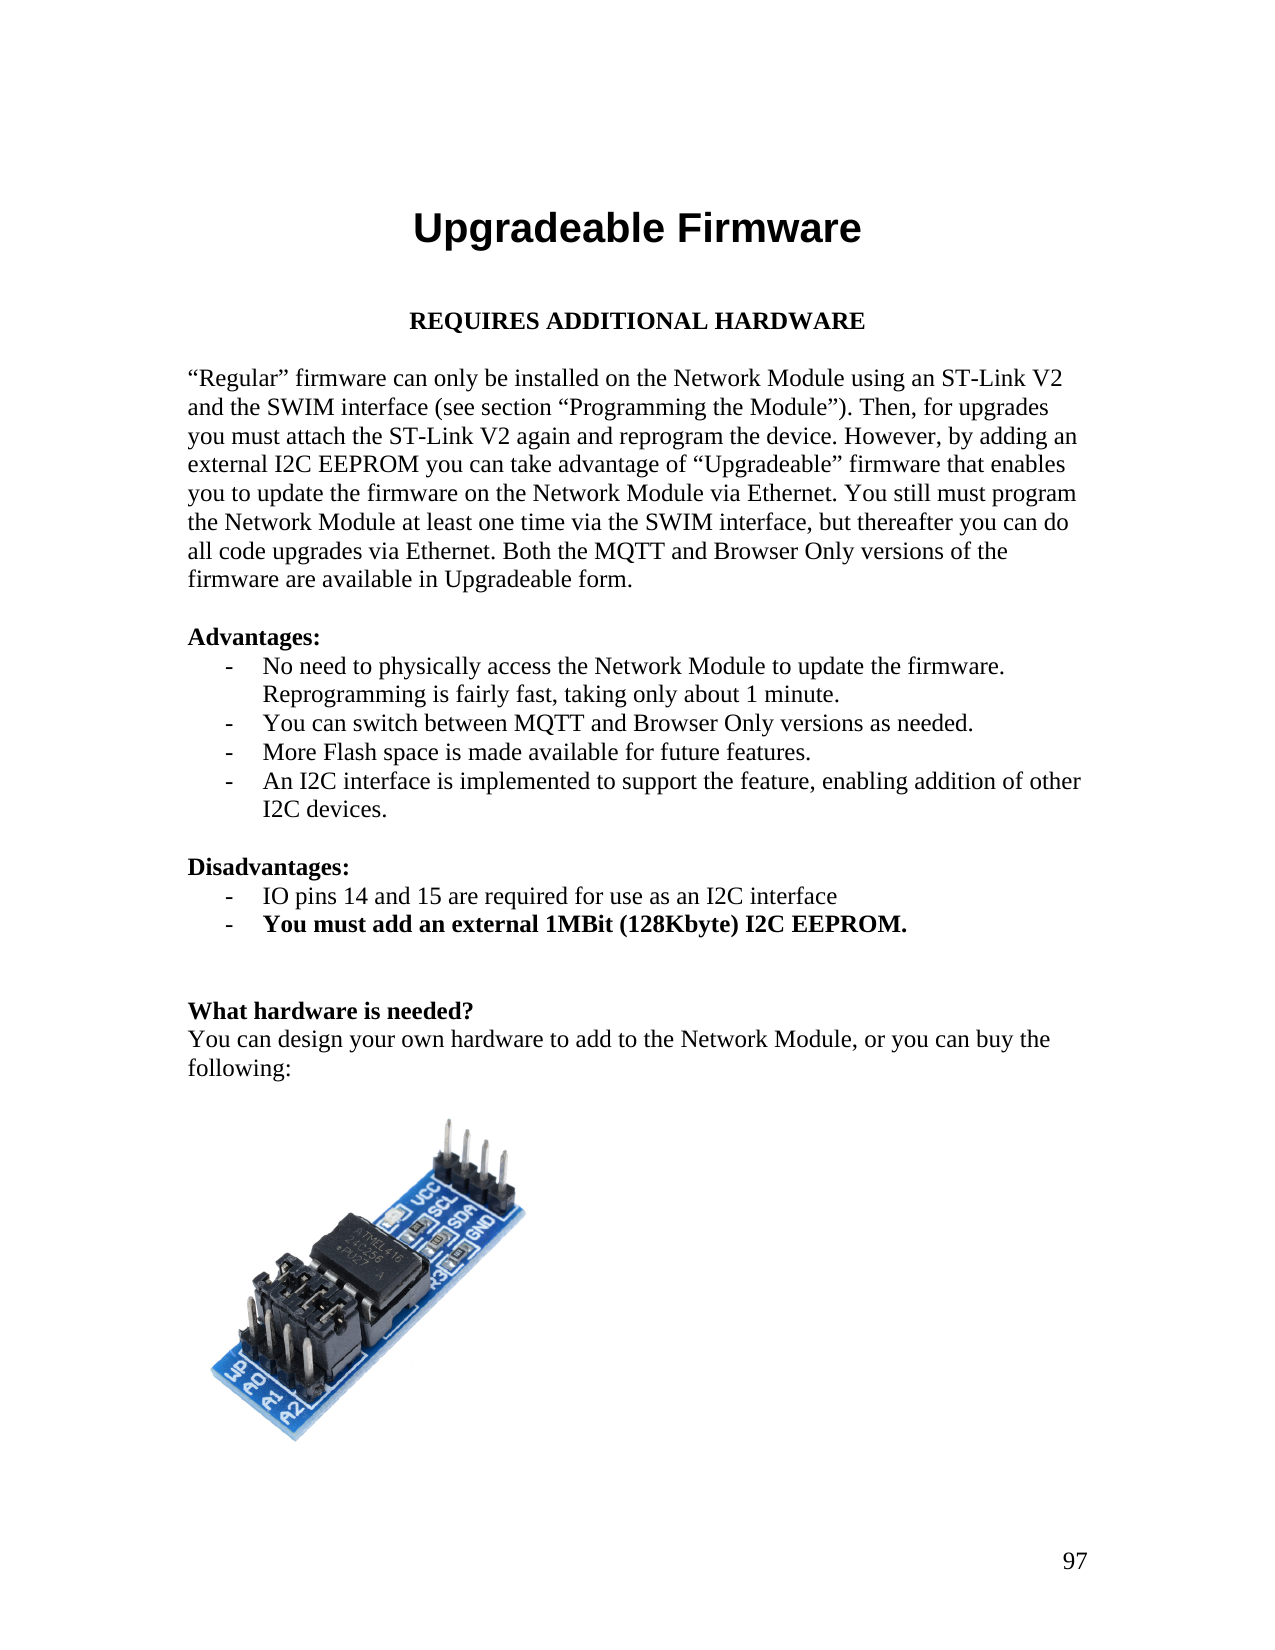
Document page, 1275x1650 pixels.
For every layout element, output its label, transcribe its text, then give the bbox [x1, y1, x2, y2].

text What hardware is needed? [187, 996, 1087, 1024]
text REQUIRES ADDITIONAL HARDWARE [187, 306, 1087, 334]
subtitle Upgradeable Firmware [187, 204, 1087, 252]
list IO pins 14 and 15 are required for use as an I2C interface [225, 881, 1087, 909]
list No need to physically access the Network Module to update the firmware. Reprogramming is fairly fast, taking only about 1 minute. [225, 651, 1087, 708]
list More Flash space is made available for future features. [225, 737, 1087, 766]
text Disadvantages: [187, 852, 1087, 881]
text Advantages: [187, 622, 1087, 651]
list You must add an external 1MBit (128Kbyte) I2C EEPROM. [225, 909, 1087, 938]
list You can switch between MQTT and Browser Only versions as needed. [225, 708, 1087, 737]
picture [187, 1111, 576, 1455]
text You can design your own hardware to add to the Network Module, or you can buy the following: [187, 1024, 1087, 1082]
text “Regular” firmware can only be installed on the Network Module using an ST-Link V2 and the SWIM interface (see section “Programming the Module”). Then, for upgrades you must attach the ST-Link V2 again and reprogram the device. However, by adding an external I2C EEPROM you can take advantage of “Upgradeable” firmware that enables you to update the firmware on the Network Module via Ethernet. You still must program the Network Module at least one time via the SWIM interface, but thereafter you can do all code upgrades via Ethernet. Both the MQTT and Browser Only versions of the firmware are available in Upgradeable form. [187, 363, 1087, 593]
list An I2C interface is implemented to support the feature, enabling addition of other I2C devices. [225, 766, 1087, 823]
